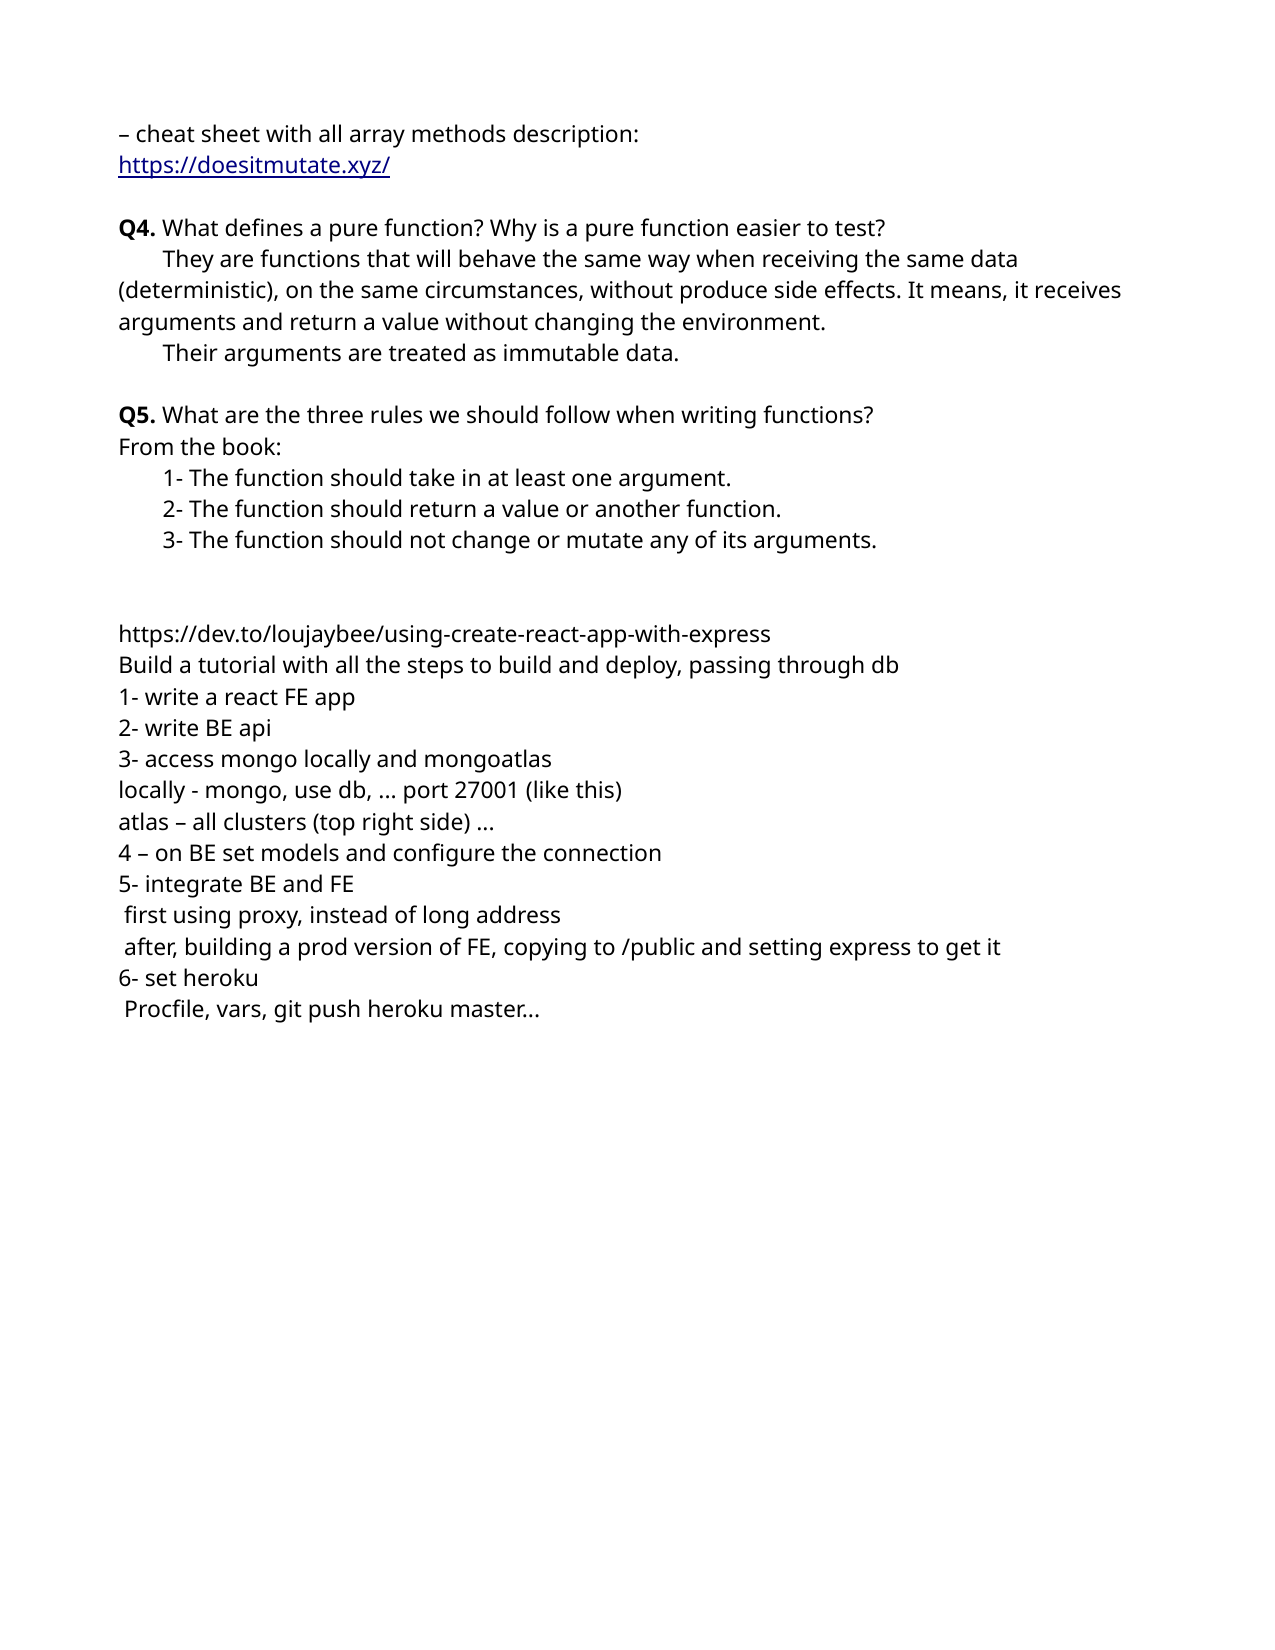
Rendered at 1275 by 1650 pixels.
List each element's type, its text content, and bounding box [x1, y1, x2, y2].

text 3- The function should not change or mutate any of its arguments. [118, 524, 1157, 556]
text https://dev.to/loujaybee/using-create-react-app-with-express [118, 618, 1157, 649]
text From the book: [118, 431, 1157, 462]
text 4 – on BE set models and configure the connection [118, 837, 1157, 868]
text Build a tutorial with all the steps to build and deploy, passing through db [118, 649, 1157, 681]
text 3- access mongo locally and mongoatlas [118, 743, 1157, 774]
text atlas – all clusters (top right side) ... [118, 806, 1157, 837]
text Procfile, vars, git push heroku master... [118, 993, 1157, 1024]
text after, building a prod version of FE, copying to /public and setting express to get it [118, 931, 1157, 962]
text locally - mongo, use db, ... port 27001 (like this) [118, 774, 1157, 806]
text 6- set heroku [118, 962, 1157, 993]
text 2- write BE api [118, 712, 1157, 743]
text https://doesitmutate.xyz/ [118, 149, 1157, 181]
text They are functions that will behave the same way when receiving the same data (deterministic), on the same circumstances, without produce side effects. It means, it receives arguments and return a value without changing the environment. [118, 243, 1157, 337]
text 5- integrate BE and FE [118, 868, 1157, 899]
text Their arguments are treated as immutable data. [118, 337, 1157, 368]
text Q5. What are the three rules we should follow when writing functions? [118, 399, 1157, 431]
text first using proxy, instead of long address [118, 899, 1157, 931]
text Q4. What defines a pure function? Why is a pure function easier to test? [118, 212, 1157, 243]
text 1- The function should take in at least one argument. [118, 462, 1157, 493]
text – cheat sheet with all array methods description: [118, 118, 1157, 149]
text 1- write a react FE app [118, 681, 1157, 712]
text 2- The function should return a value or another function. [118, 493, 1157, 524]
